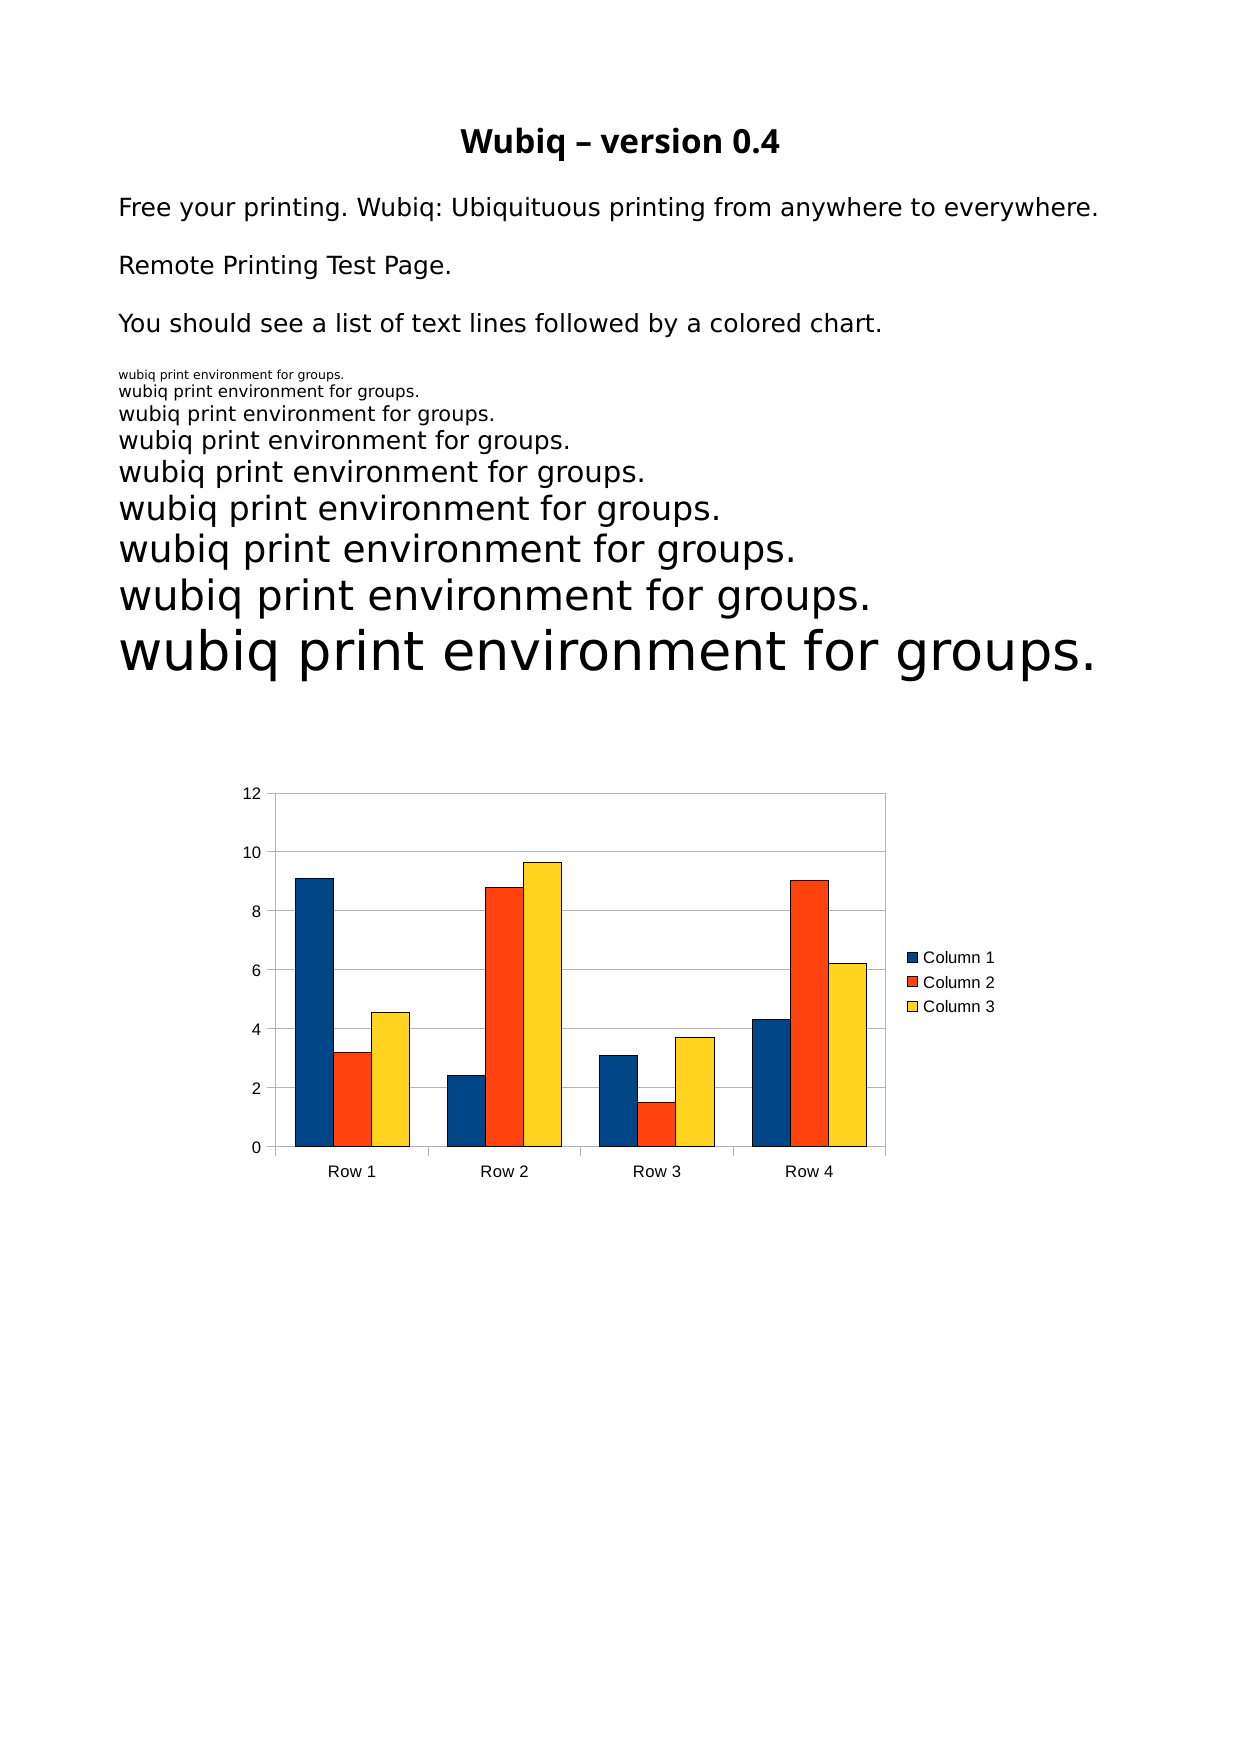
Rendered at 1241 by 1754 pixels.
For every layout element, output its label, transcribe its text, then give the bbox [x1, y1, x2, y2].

subtitle Wubiq – version 0.4 [118, 118, 1122, 163]
text wubiq print environment for groups. [118, 572, 1122, 620]
text You should see a list of text lines followed by a colored chart. [118, 309, 1122, 338]
text wubiq print environment for groups. [118, 455, 1122, 489]
text wubiq print environment for groups. [118, 402, 1122, 426]
text wubiq print environment for groups. [118, 620, 1122, 683]
text wubiq print environment for groups. [118, 489, 1122, 528]
text wubiq print environment for groups. [118, 368, 1122, 382]
text Remote Printing Test Page. [118, 251, 1122, 280]
text wubiq print environment for groups. [118, 426, 1122, 455]
text Free your printing. Wubiq: Ubiquituous printing from anywhere to everywhere. [118, 193, 1122, 222]
text wubiq print environment for groups. [118, 382, 1122, 402]
text wubiq print environment for groups. [118, 528, 1122, 572]
